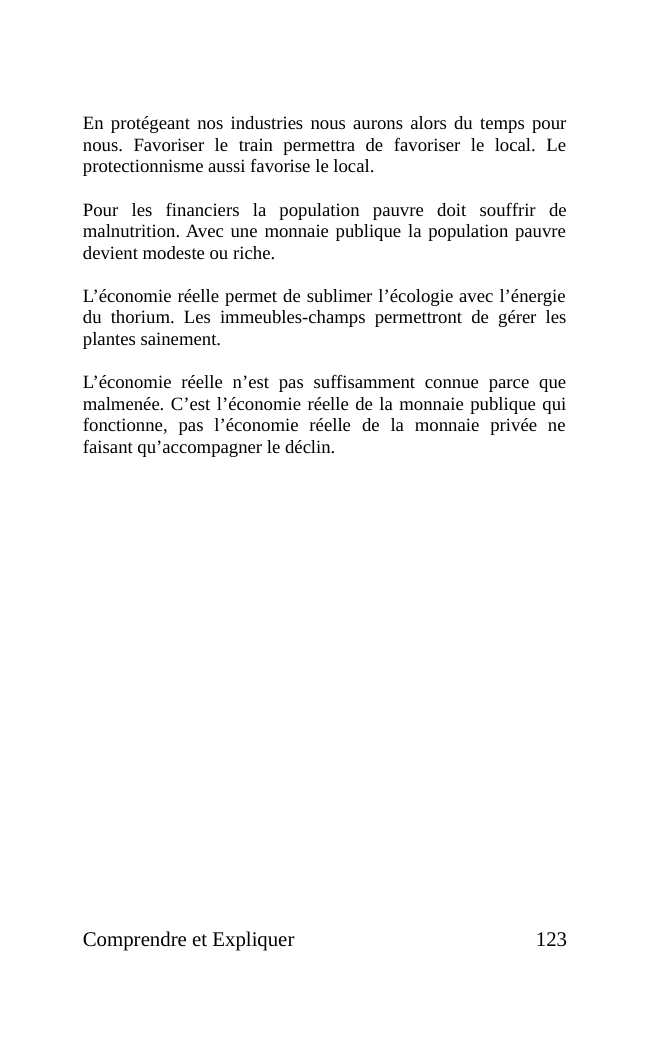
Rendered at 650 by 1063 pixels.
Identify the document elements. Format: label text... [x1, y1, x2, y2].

text Pour les financiers la population pauvre doit souffrir de malnutrition. Avec une monnaie publique la population pauvre devient modeste ou riche. [83, 198, 567, 263]
text En protégeant nos industries nous aurons alors du temps pour nous. Favoriser le train permettra de favoriser le local. Le protectionnisme aussi favorise le local. [83, 112, 567, 177]
text L’économie réelle permet de sublimer l’écologie avec l’énergie du thorium. Les immeubles-champs permettront de gérer les plantes sainement. [83, 285, 567, 349]
text L’économie réelle n’est pas suffisamment connue parce que malmenée. C’est l’économie réelle de la monnaie publique qui fonctionne, pas l’économie réelle de la monnaie privée ne faisant qu’accompagner le déclin. [83, 371, 567, 457]
